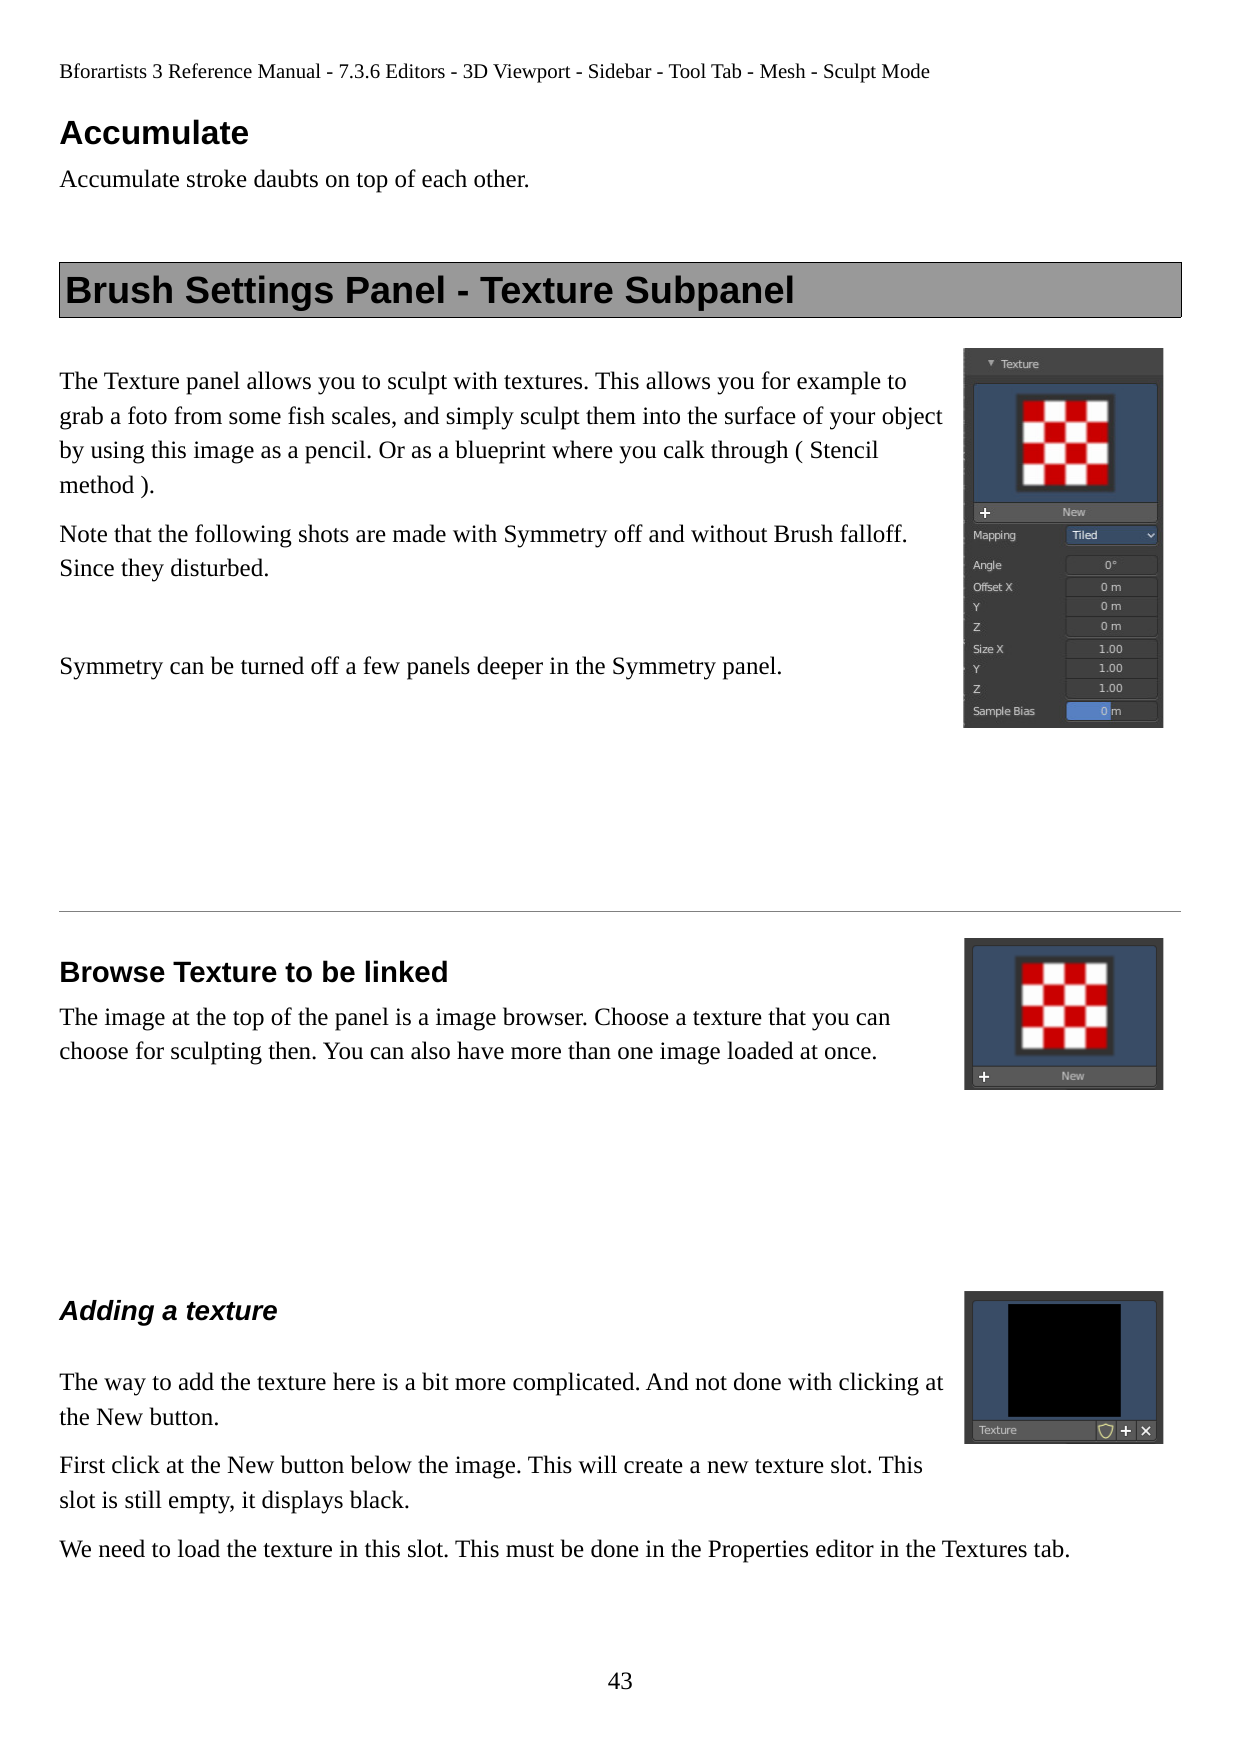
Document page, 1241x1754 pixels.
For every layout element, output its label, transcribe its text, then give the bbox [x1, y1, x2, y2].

subtitle Browse Texture to be linked [59, 955, 964, 989]
picture [963, 348, 1164, 728]
subtitle [1164, 955, 1181, 989]
subtitle Adding a texture [59, 1294, 964, 1326]
text Accumulate stroke daubts on top of each other. [59, 164, 1181, 192]
text First click at the New button below the image. This will create a new texture slot. This slot is still empty, it displays black. [59, 1451, 1181, 1514]
picture [964, 938, 1164, 1090]
text The image at the top of the panel is a image browser. Choose a texture that you can choose for sculpting then. You can also have more than one image loaded at once. [59, 1002, 964, 1065]
subtitle Accumulate [59, 113, 1181, 151]
text We need to load the texture in this slot. This must be done in the Properties editor in the Textures tab. [59, 1534, 1181, 1563]
text Note that the following shots are made with Symmetry off and without Brush falloff. Since they disturbed. [59, 519, 963, 582]
table_header Brush Settings Panel - Texture Subpanel [60, 263, 1181, 317]
text The way to add the texture here is a bit more complicated. And not done with clicking at the New button. [59, 1367, 964, 1430]
text The Texture panel allows you to sculpt with textures. This allows you for example to grab a foto from some fish scales, and simply sculpt them into the surface of your object by using this image as a pencil. Or as a blueprint where you calk through ( Stencil method ). [59, 366, 963, 498]
subtitle [1164, 1294, 1181, 1326]
text Symmetry can be turned off a few panels deeper in the Symmetry panel. [59, 651, 963, 680]
picture [964, 1291, 1164, 1444]
